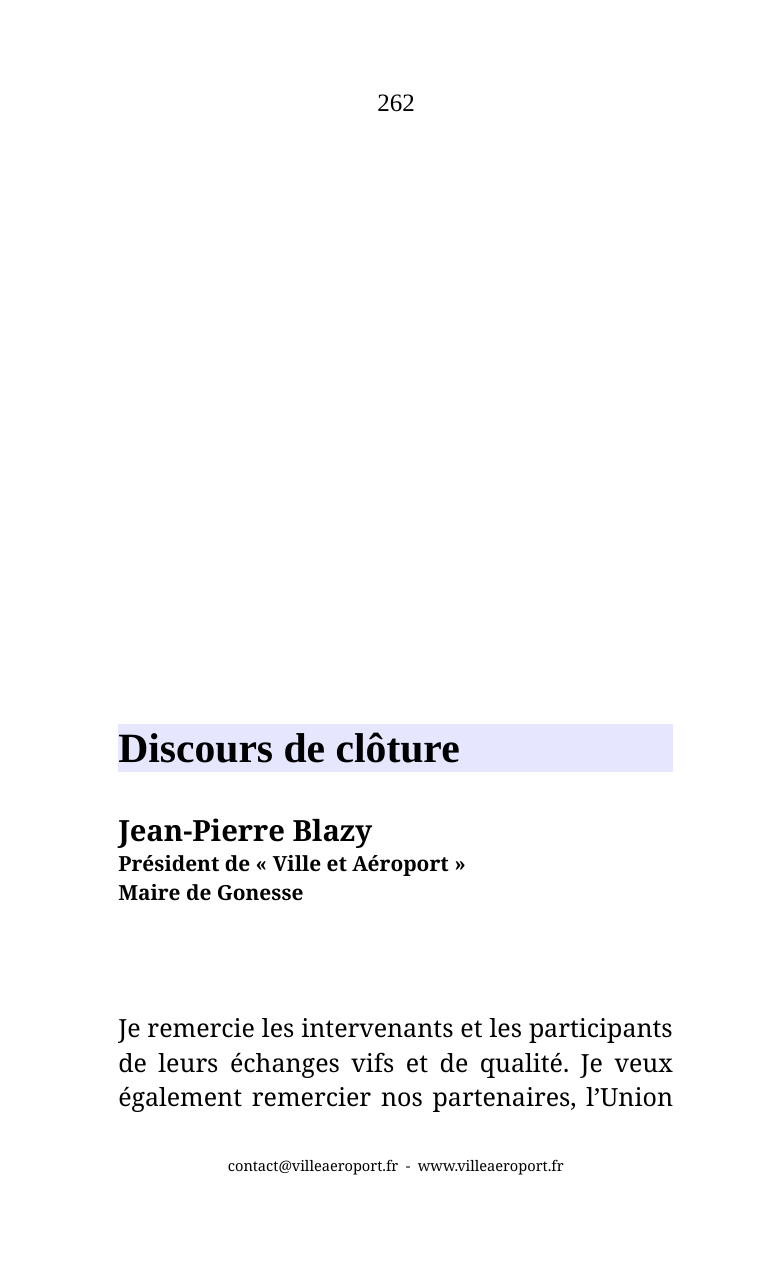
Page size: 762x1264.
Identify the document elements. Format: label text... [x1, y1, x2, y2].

text Maire de Gonesse [118, 878, 673, 906]
text Président de « Ville et Aéroport » [118, 849, 673, 878]
text Discours de clôture [118, 724, 673, 772]
text Jean-Pierre Blazy [118, 810, 673, 849]
text Je remercie les intervenants et les participants de leurs échanges vifs et de qualité. Je veux également remercier nos partenaires, l’Union [118, 1011, 673, 1113]
